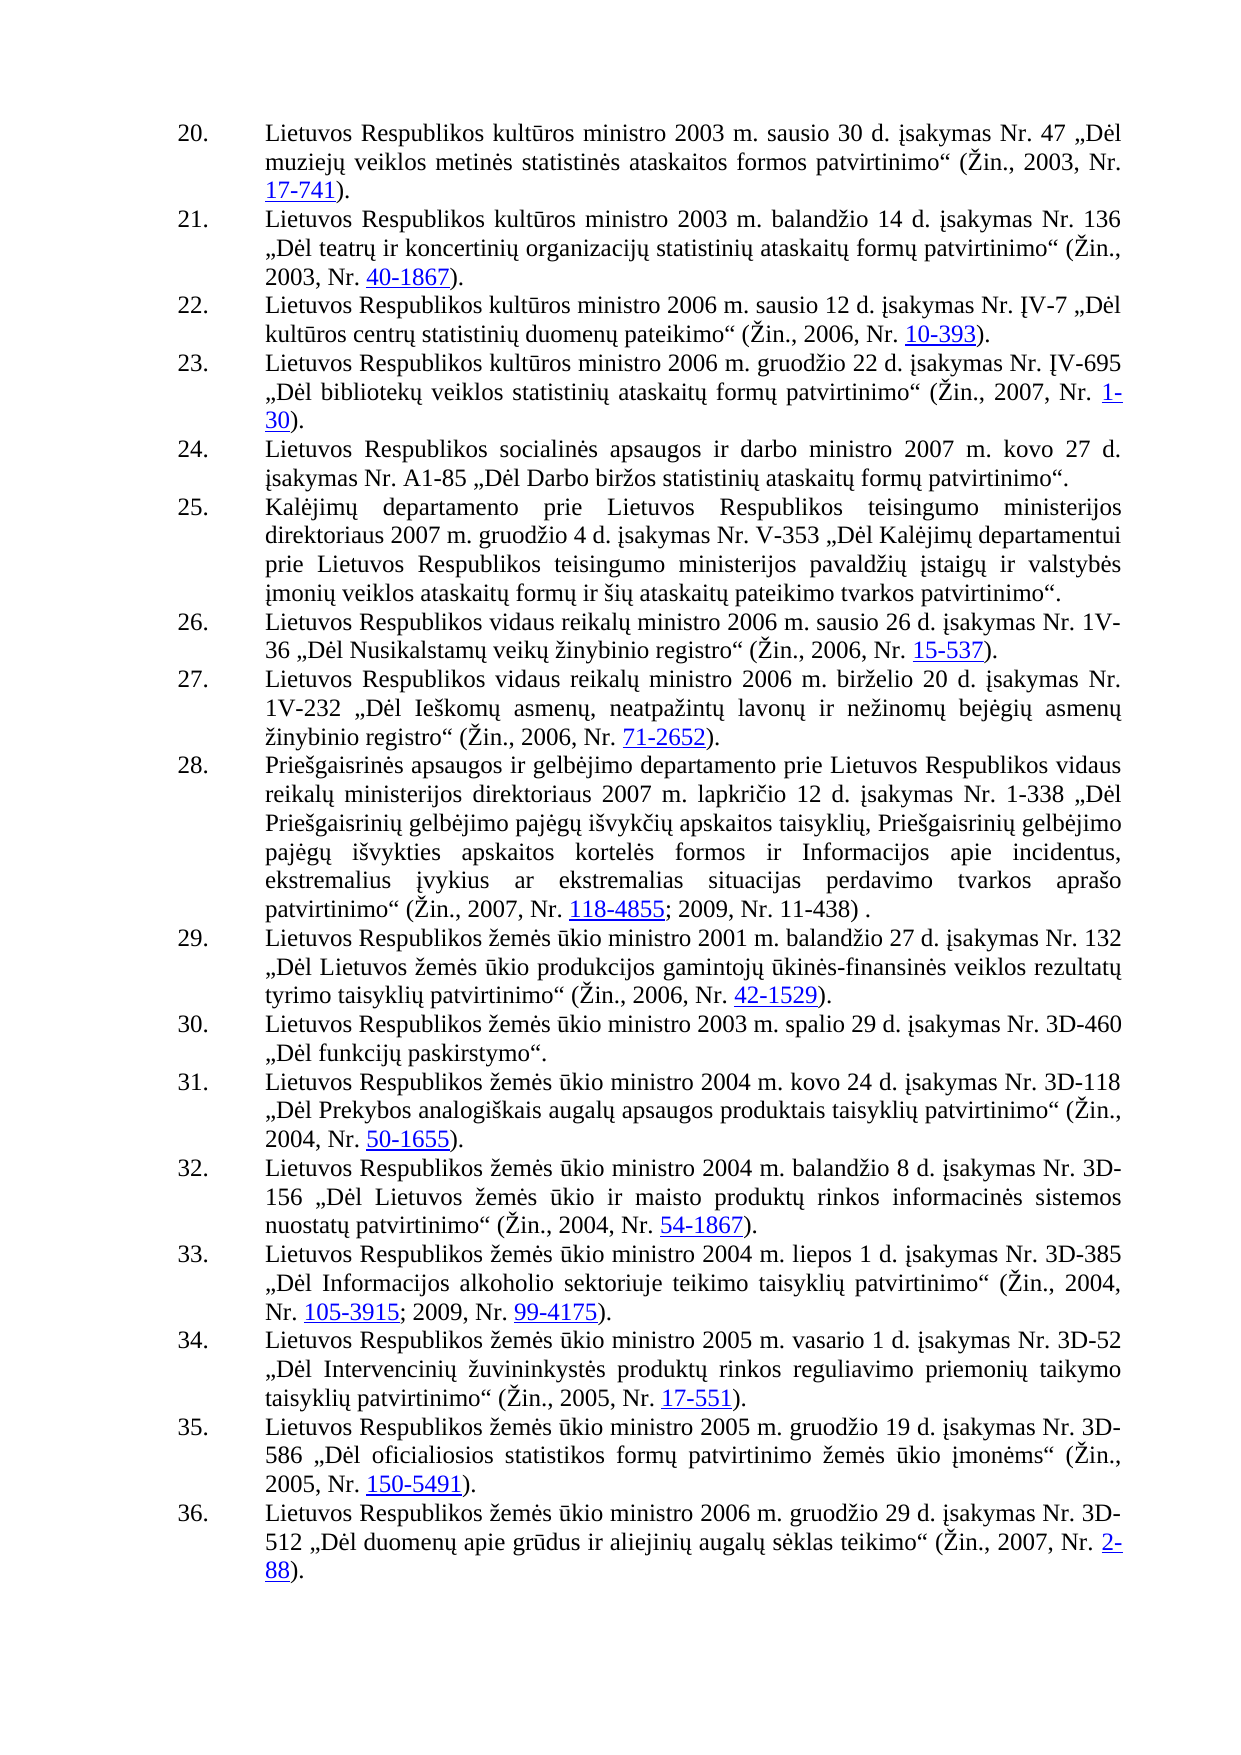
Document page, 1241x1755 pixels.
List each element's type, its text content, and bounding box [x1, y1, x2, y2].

text 31. Lietuvos Respublikos žemės ūkio ministro 2004 m. kovo 24 d. įsakymas Nr. 3D-118 „Dėl Prekybos analogiškais augalų apsaugos produktais taisyklių patvirtinimo“ (Žin., 2004, Nr. 50-1655). [177, 1067, 1122, 1153]
text 28. Priešgaisrinės apsaugos ir gelbėjimo departamento prie Lietuvos Respublikos vidaus reikalų ministerijos direktoriaus 2007 m. lapkričio 12 d. įsakymas Nr. 1-338 „Dėl Priešgaisrinių gelbėjimo pajėgų išvykčių apskaitos taisyklių, Priešgaisrinių gelbėjimo pajėgų išvykties apskaitos kortelės formos ir Informacijos apie incidentus, ekstremalius įvykius ar ekstremalias situacijas perdavimo tvarkos aprašo patvirtinimo“ (Žin., 2007, Nr. 118-4855; 2009, Nr. 11-438) . [177, 751, 1122, 923]
text 26. Lietuvos Respublikos vidaus reikalų ministro 2006 m. sausio 26 d. įsakymas Nr. 1V-36 „Dėl Nusikalstamų veikų žinybinio registro“ (Žin., 2006, Nr. 15-537). [177, 607, 1122, 664]
text 30. Lietuvos Respublikos žemės ūkio ministro 2003 m. spalio 29 d. įsakymas Nr. 3D-460 „Dėl funkcijų paskirstymo“. [177, 1009, 1122, 1067]
text 36. Lietuvos Respublikos žemės ūkio ministro 2006 m. gruodžio 29 d. įsakymas Nr. 3D-512 „Dėl duomenų apie grūdus ir aliejinių augalų sėklas teikimo“ (Žin., 2007, Nr. 2-88). [177, 1498, 1122, 1584]
text 20. Lietuvos Respublikos kultūros ministro 2003 m. sausio 30 d. įsakymas Nr. 47 „Dėl muziejų veiklos metinės statistinės ataskaitos formos patvirtinimo“ (Žin., 2003, Nr. 17-741). [177, 118, 1122, 204]
text 24. Lietuvos Respublikos socialinės apsaugos ir darbo ministro 2007 m. kovo 27 d. įsakymas Nr. A1-85 „Dėl Darbo biržos statistinių ataskaitų formų patvirtinimo“. [177, 434, 1122, 492]
text 35. Lietuvos Respublikos žemės ūkio ministro 2005 m. gruodžio 19 d. įsakymas Nr. 3D-586 „Dėl oficialiosios statistikos formų patvirtinimo žemės ūkio įmonėms“ (Žin., 2005, Nr. 150-5491). [177, 1412, 1122, 1498]
text 32. Lietuvos Respublikos žemės ūkio ministro 2004 m. balandžio 8 d. įsakymas Nr. 3D-156 „Dėl Lietuvos žemės ūkio ir maisto produktų rinkos informacinės sistemos nuostatų patvirtinimo“ (Žin., 2004, Nr. 54-1867). [177, 1153, 1122, 1239]
text 25. Kalėjimų departamento prie Lietuvos Respublikos teisingumo ministerijos direktoriaus 2007 m. gruodžio 4 d. įsakymas Nr. V-353 „Dėl Kalėjimų departamentui prie Lietuvos Respublikos teisingumo ministerijos pavaldžių įstaigų ir valstybės įmonių veiklos ataskaitų formų ir šių ataskaitų pateikimo tvarkos patvirtinimo“. [177, 492, 1122, 607]
text 29. Lietuvos Respublikos žemės ūkio ministro 2001 m. balandžio 27 d. įsakymas Nr. 132 „Dėl Lietuvos žemės ūkio produkcijos gamintojų ūkinės-finansinės veiklos rezultatų tyrimo taisyklių patvirtinimo“ (Žin., 2006, Nr. 42-1529). [177, 923, 1122, 1009]
text 22. Lietuvos Respublikos kultūros ministro 2006 m. sausio 12 d. įsakymas Nr. ĮV-7 „Dėl kultūros centrų statistinių duomenų pateikimo“ (Žin., 2006, Nr. 10-393). [177, 291, 1122, 348]
text 34. Lietuvos Respublikos žemės ūkio ministro 2005 m. vasario 1 d. įsakymas Nr. 3D-52 „Dėl Intervencinių žuvininkystės produktų rinkos reguliavimo priemonių taikymo taisyklių patvirtinimo“ (Žin., 2005, Nr. 17-551). [177, 1326, 1122, 1412]
text 23. Lietuvos Respublikos kultūros ministro 2006 m. gruodžio 22 d. įsakymas Nr. ĮV-695 „Dėl bibliotekų veiklos statistinių ataskaitų formų patvirtinimo“ (Žin., 2007, Nr. 1-30). [177, 348, 1122, 434]
text 27. Lietuvos Respublikos vidaus reikalų ministro 2006 m. birželio 20 d. įsakymas Nr. 1V-232 „Dėl Ieškomų asmenų, neatpažintų lavonų ir nežinomų bejėgių asmenų žinybinio registro“ (Žin., 2006, Nr. 71-2652). [177, 664, 1122, 751]
text 21. Lietuvos Respublikos kultūros ministro 2003 m. balandžio 14 d. įsakymas Nr. 136 „Dėl teatrų ir koncertinių organizacijų statistinių ataskaitų formų patvirtinimo“ (Žin., 2003, Nr. 40-1867). [177, 204, 1122, 291]
text 33. Lietuvos Respublikos žemės ūkio ministro 2004 m. liepos 1 d. įsakymas Nr. 3D-385 „Dėl Informacijos alkoholio sektoriuje teikimo taisyklių patvirtinimo“ (Žin., 2004, Nr. 105-3915; 2009, Nr. 99-4175). [177, 1239, 1122, 1326]
